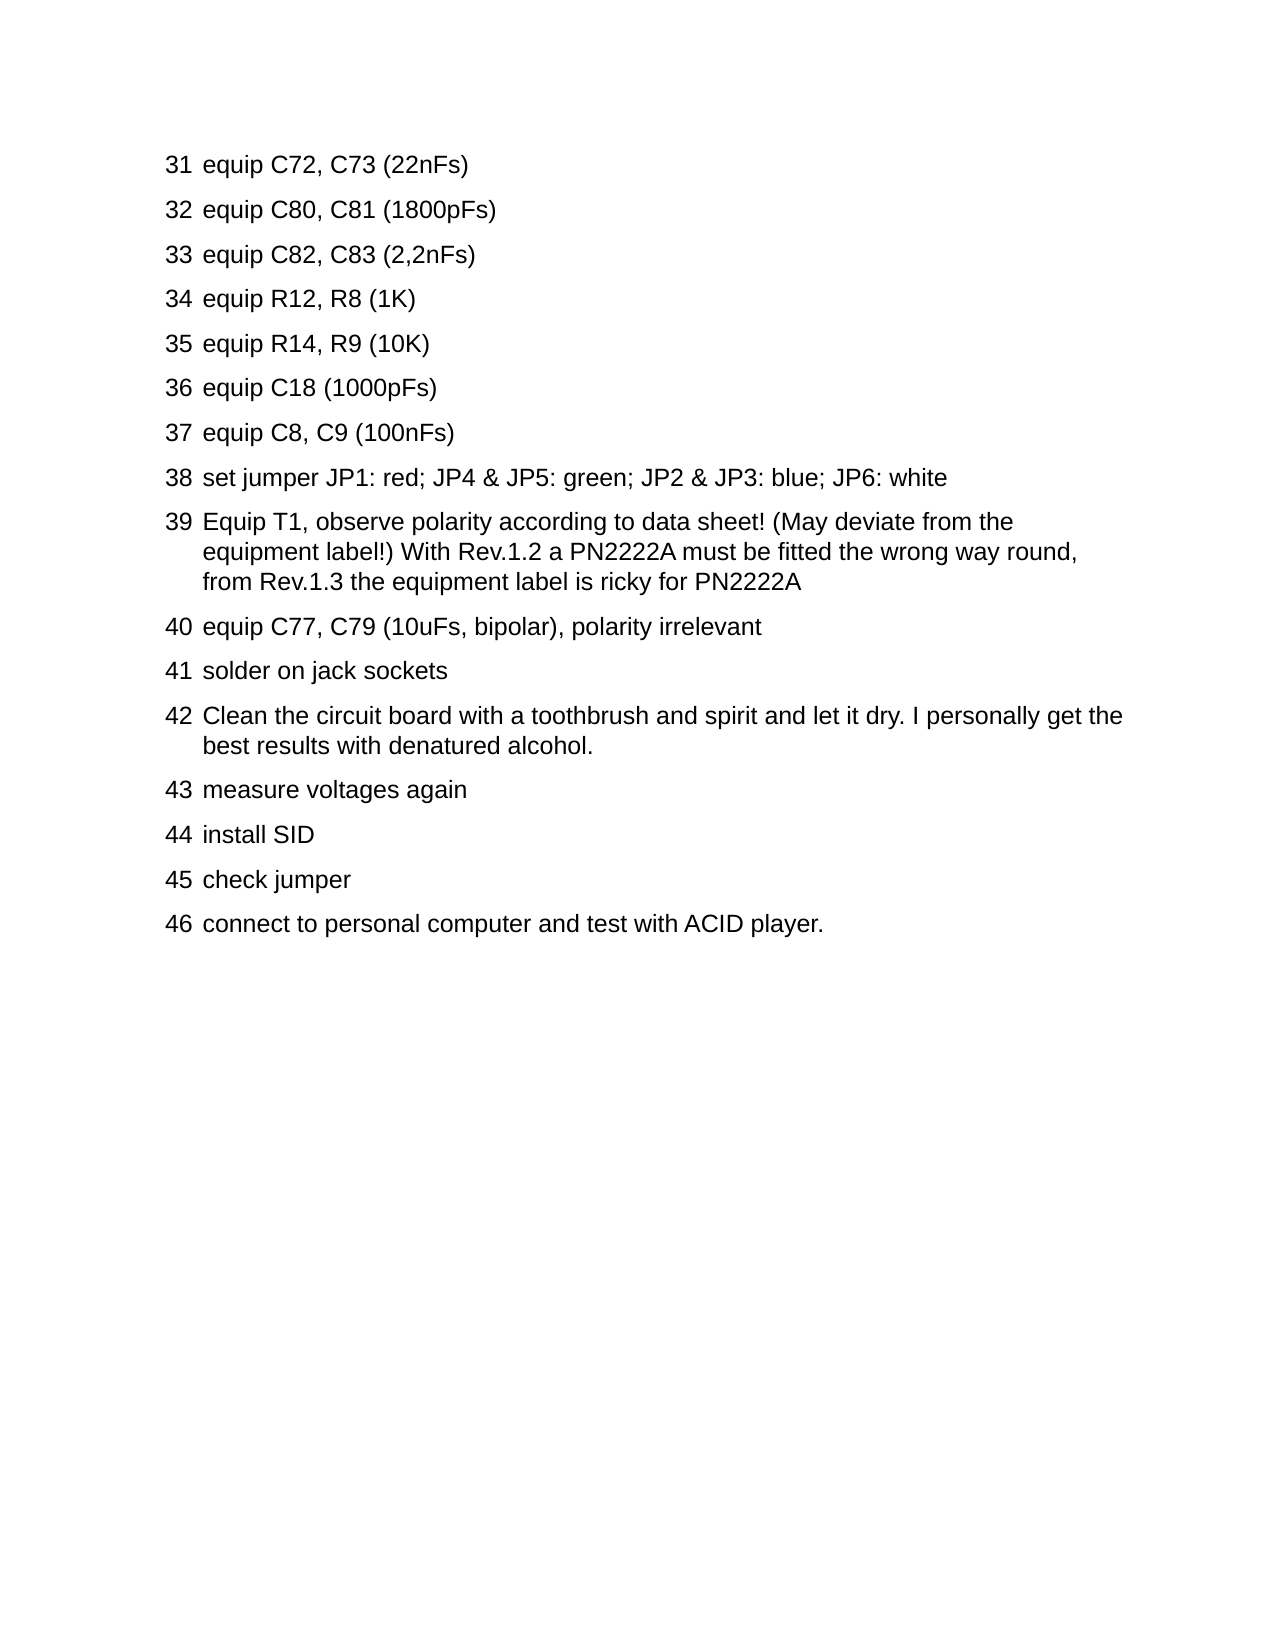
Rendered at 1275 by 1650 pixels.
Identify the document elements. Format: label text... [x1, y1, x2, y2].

list equip C72, C73 (22nFs) [165, 150, 1125, 180]
list connect to personal computer and test with ACID player. [165, 909, 1125, 939]
list solder on jack sockets [165, 656, 1125, 686]
list check jumper [165, 864, 1125, 894]
list measure voltages again [165, 775, 1125, 805]
list equip R12, R8 (1K) [165, 284, 1125, 314]
list equip C80, C81 (1800pFs) [165, 194, 1125, 224]
list equip C8, C9 (100nFs) [165, 417, 1125, 447]
list Clean the circuit board with a toothbrush and spirit and let it dry. I personally get the best results with denatured alcohol. [165, 700, 1125, 760]
list Equip T1, observe polarity according to data sheet! (May deviate from the equipment label!) With Rev.1.2 a PN2222A must be fitted the wrong way round, from Rev.1.3 the equipment label is ricky for PN2222A [165, 507, 1125, 597]
list equip R14, R9 (10K) [165, 328, 1125, 358]
list equip C77, C79 (10uFs, bipolar), polarity irrelevant [165, 611, 1125, 641]
list install SID [165, 819, 1125, 849]
list set jumper JP1: red; JP4 & JP5: green; JP2 & JP3: blue; JP6: white [165, 462, 1125, 492]
list equip C82, C83 (2,2nFs) [165, 239, 1125, 269]
list equip C18 (1000pFs) [165, 373, 1125, 403]
